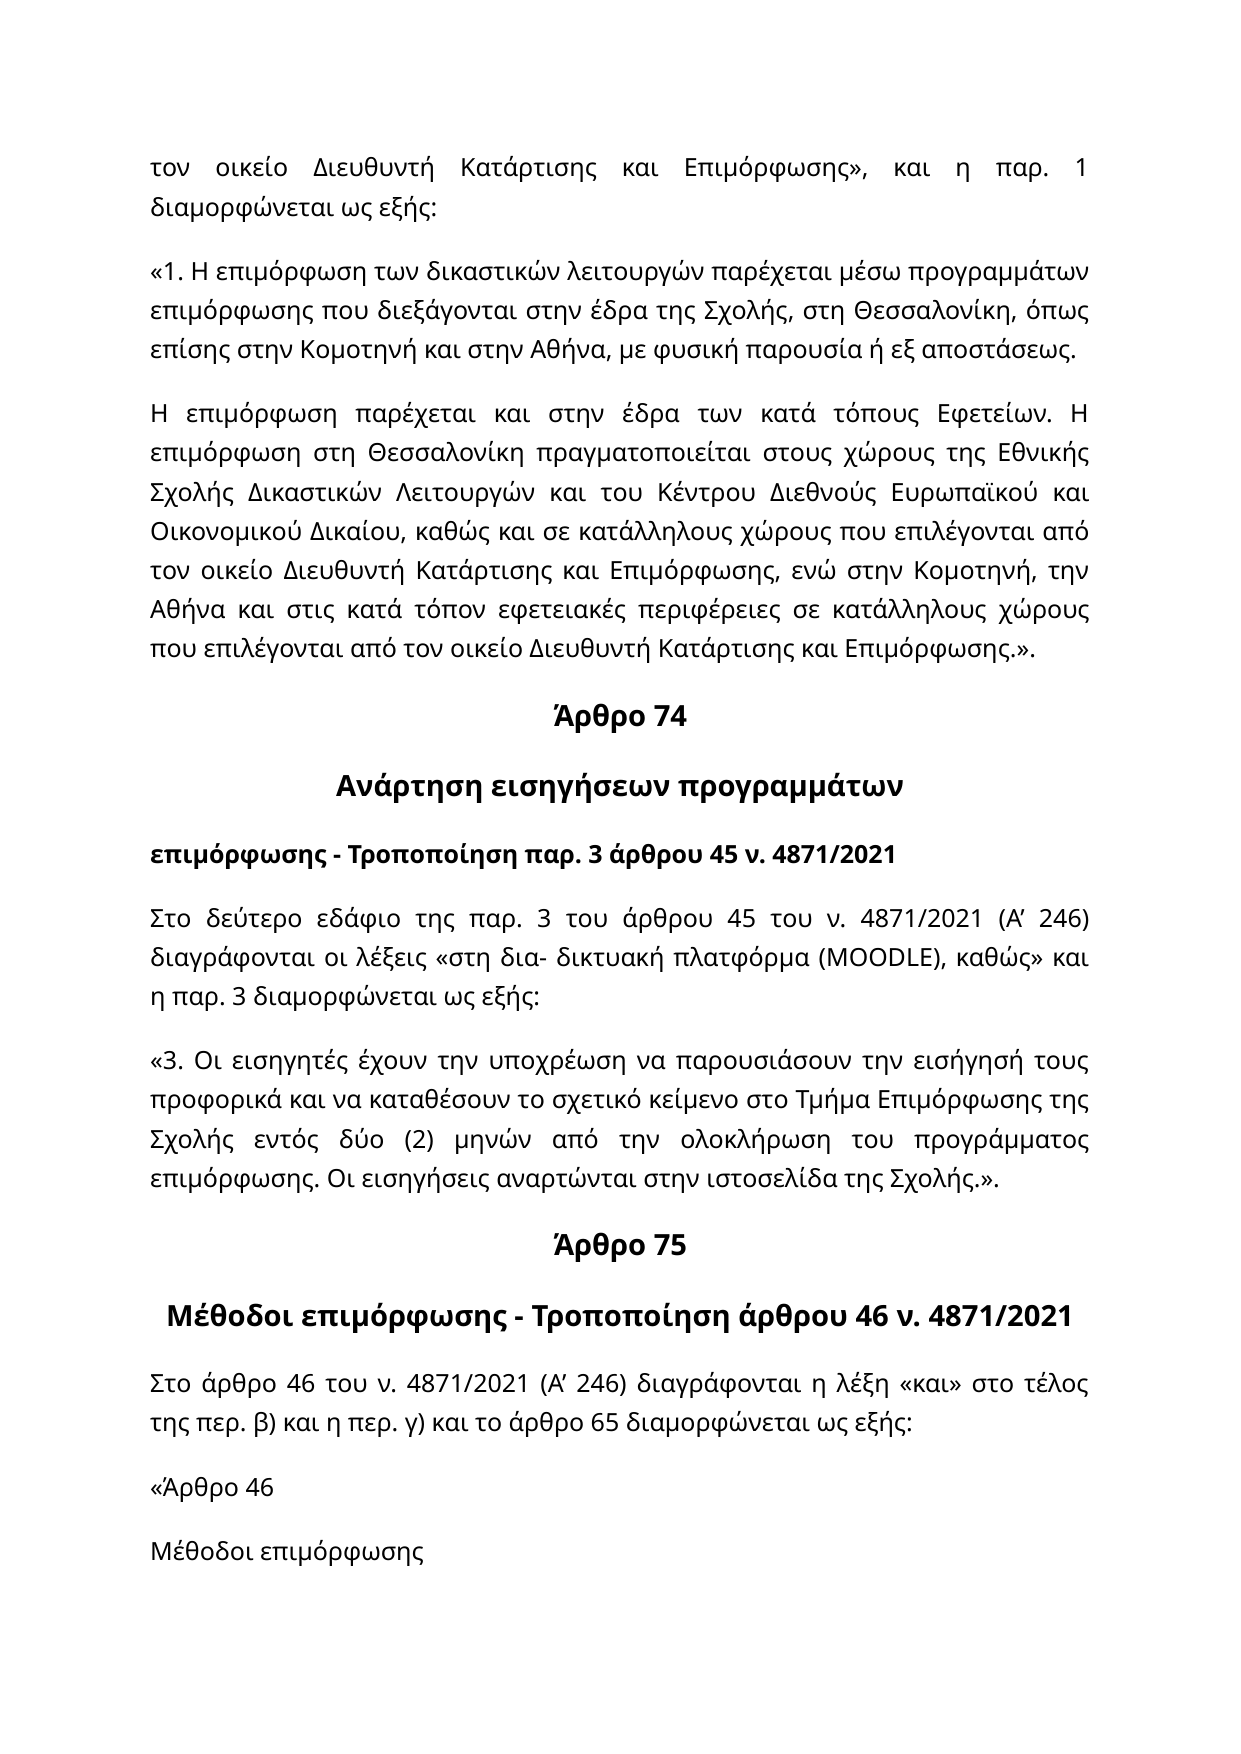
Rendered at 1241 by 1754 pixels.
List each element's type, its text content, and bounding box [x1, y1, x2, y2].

text τον οικείο Διευθυντή Κατάρτισης και Επιμόρφωσης», και η παρ. 1 διαμορφώνεται ως εξής: [150, 150, 1090, 223]
text επιμόρφωσης - Τροποποίηση παρ. 3 άρθρου 45 ν. 4871/2021 [150, 836, 1090, 870]
text Στο δεύτερο εδάφιο της παρ. 3 του άρθρου 45 του ν. 4871/2021 (Α’ 246) διαγράφονται οι λέξεις «στη δια- δικτυακή πλατφόρμα (MOODLE), καθώς» και η παρ. 3 διαμορφώνεται ως εξής: [150, 900, 1090, 1013]
text «Άρθρο 46 [150, 1469, 1090, 1503]
text Στο άρθρο 46 του ν. 4871/2021 (Α’ 246) διαγράφονται η λέξη «και» στο τέλος της περ. β) και η περ. γ) και το άρθρο 65 διαμορφώνεται ως εξής: [150, 1366, 1090, 1439]
subtitle Μέθοδοι επιμόρφωσης - Τροποποίηση άρθρου 46 ν. 4871/2021 [150, 1295, 1090, 1335]
text Μέθοδοι επιμόρφωσης [150, 1533, 1090, 1567]
text «3. Οι εισηγητές έχουν την υποχρέωση να παρουσιάσουν την εισήγησή τους προφορικά και να καταθέσουν το σχετικό κείμενο στο Τμήμα Επιμόρφωσης της Σχολής εντός δύο (2) μηνών από την ολοκλήρωση του προγράμματος επιμόρφωσης. Οι εισηγήσεις αναρτώνται στην ιστοσελίδα της Σχολής.». [150, 1043, 1090, 1194]
subtitle Άρθρο 74 [150, 695, 1090, 735]
text Η επιμόρφωση παρέχεται και στην έδρα των κατά τόπους Εφετείων. Η επιμόρφωση στη Θεσσαλονίκη πραγματοποιείται στους χώρους της Εθνικής Σχολής Δικαστικών Λειτουργών και του Κέντρου Διεθνούς Ευρωπαϊκού και Οικονομικού Δικαίου, καθώς και σε κατάλληλους χώρους που επιλέγονται από τον οικείο Διευθυντή Κατάρτισης και Επιμόρφωσης, ενώ στην Κομοτηνή, την Αθήνα και στις κατά τόπον εφετειακές περιφέρειες σε κατάλληλους χώρους που επιλέγονται από τον οικείο Διευθυντή Κατάρτισης και Επιμόρφωσης.». [150, 396, 1090, 665]
subtitle Ανάρτηση εισηγήσεων προγραμμάτων [150, 766, 1090, 805]
text «1. Η επιμόρφωση των δικαστικών λειτουργών παρέχεται μέσω προγραμμάτων επιμόρφωσης που διεξάγονται στην έδρα της Σχολής, στη Θεσσαλονίκη, όπως επίσης στην Κομοτηνή και στην Αθήνα, με φυσική παρουσία ή εξ αποστάσεως. [150, 253, 1090, 366]
subtitle Άρθρο 75 [150, 1224, 1090, 1264]
